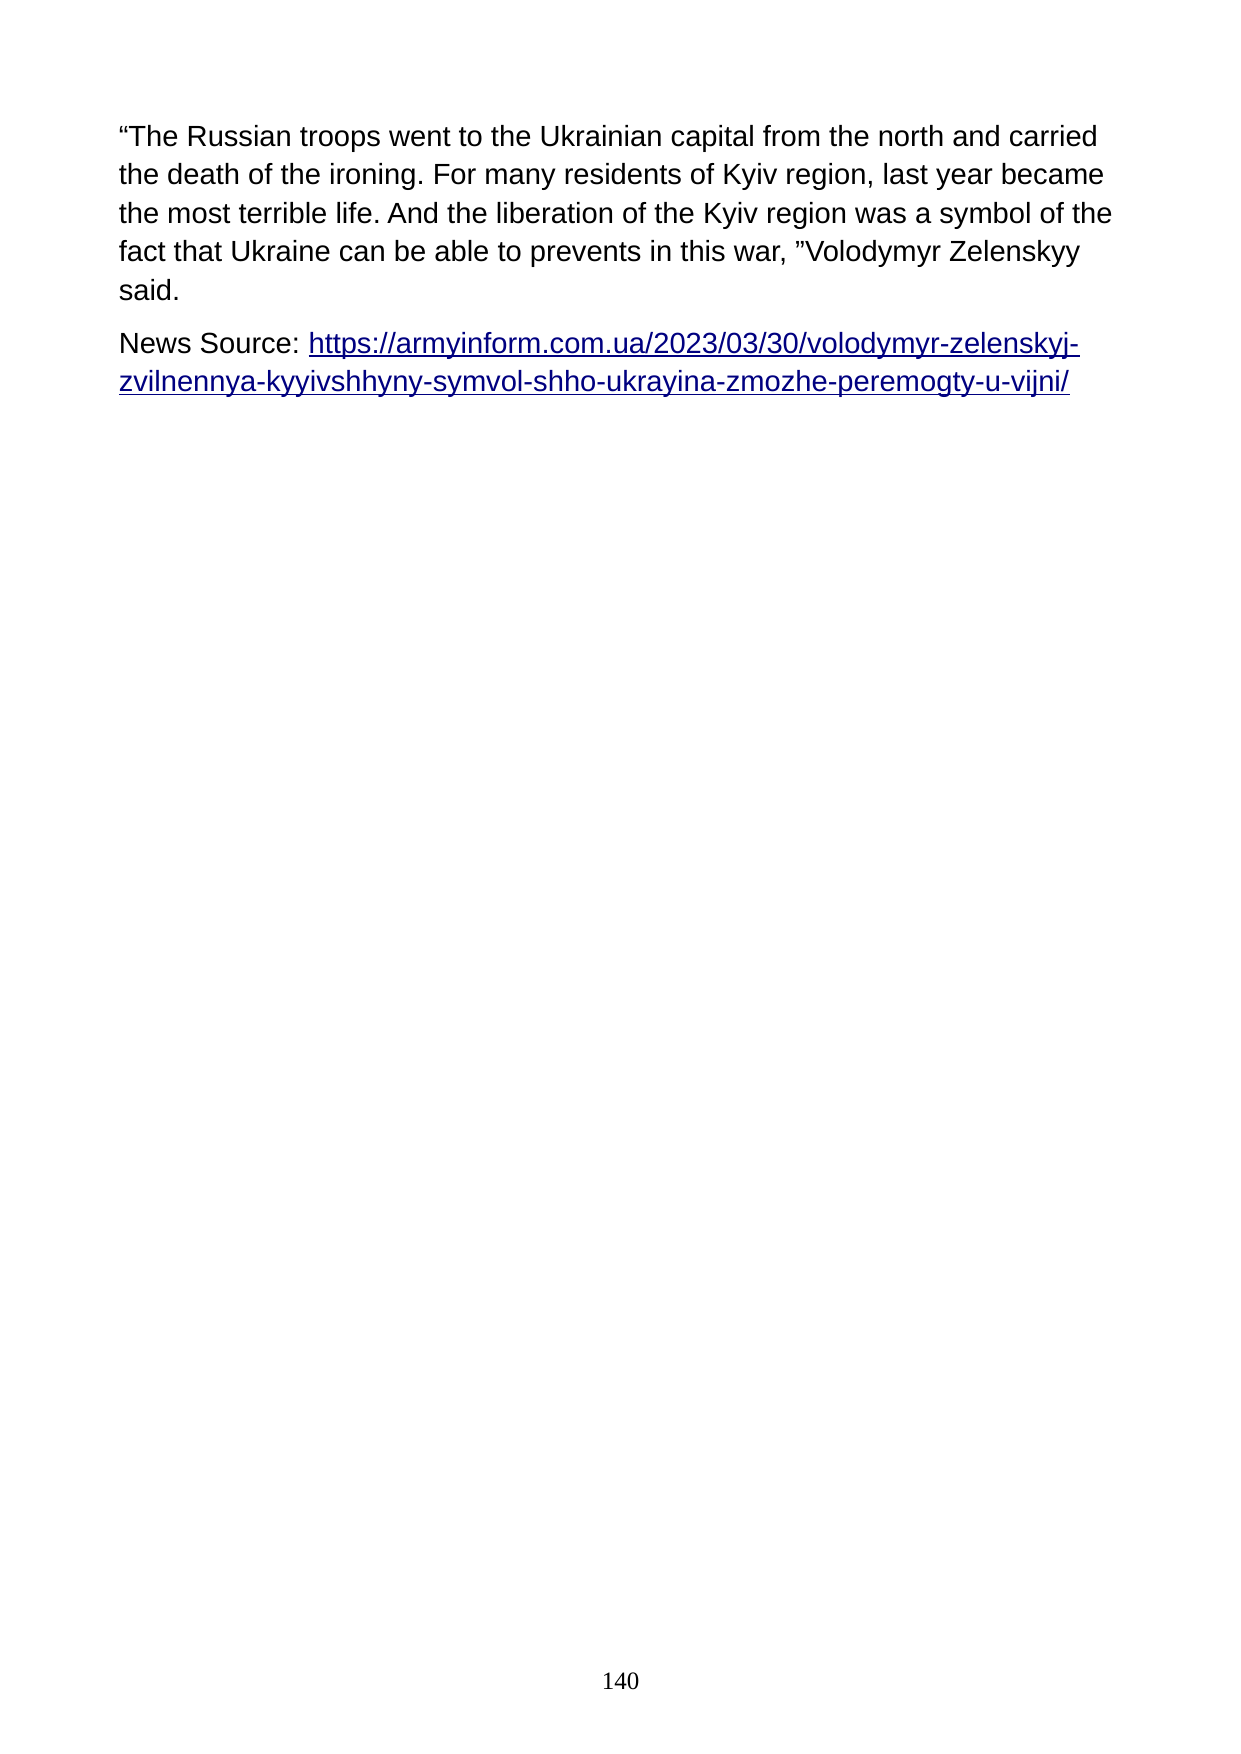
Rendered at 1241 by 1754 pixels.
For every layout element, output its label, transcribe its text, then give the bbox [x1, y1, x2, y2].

text “The Russian troops went to the Ukrainian capital from the north and carried the death of the ironing. For many residents of Kyiv region, last year became the most terrible life. And the liberation of the Kyiv region was a symbol of the fact that Ukraine can be able to prevents in this war, ”Volodymyr Zelenskyy said. [118, 118, 1122, 306]
text News Source: https://armyinform.com.ua/2023/03/30/volodymyr-zelenskyj-zvilnennya-kyyivshhyny-symvol-shho-ukrayina-zmozhe-peremogty-u-vijni/ [118, 326, 1122, 398]
